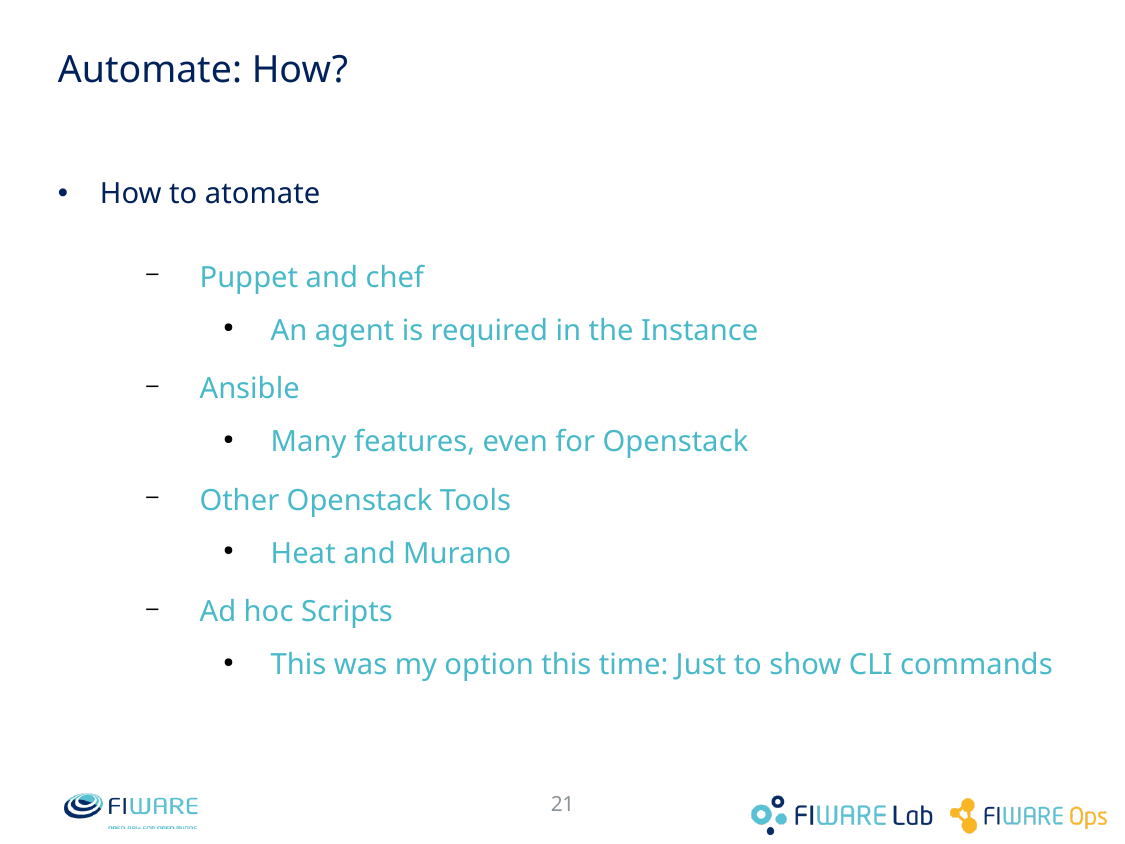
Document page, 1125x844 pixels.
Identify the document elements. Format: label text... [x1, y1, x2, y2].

slide_number [498, 782, 626, 827]
picture [945, 793, 1113, 840]
picture [60, 789, 203, 829]
title Automate: How? [42, 35, 1021, 99]
list How to atomate Puppet and chef An agent is required in the Instance Ansible Many features, even for Openstack Other Openstack Tools Heat and Murano Ad hoc Scripts This was my option this time: Just to show CLI commands [42, 167, 1090, 774]
picture [739, 782, 939, 843]
